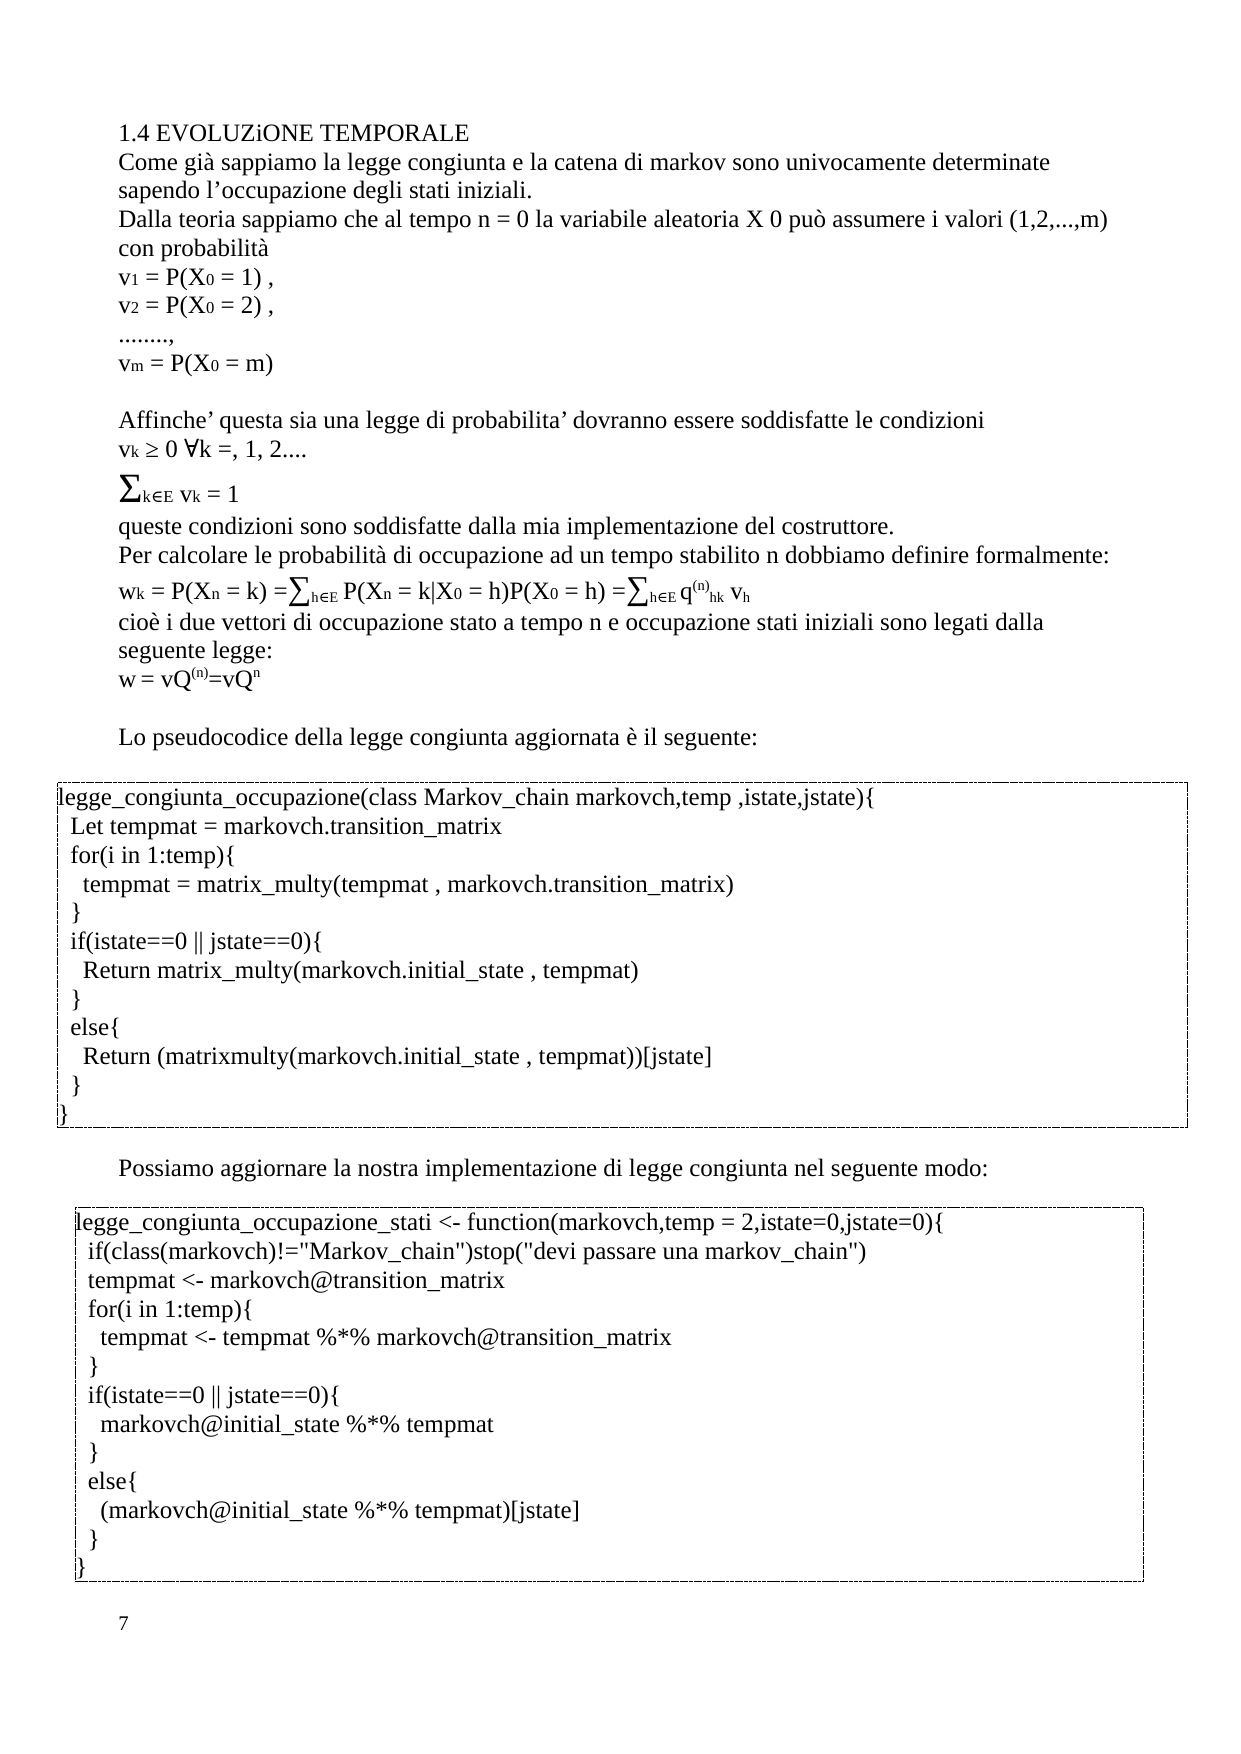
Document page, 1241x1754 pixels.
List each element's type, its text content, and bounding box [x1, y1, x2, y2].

text Affinche’ questa sia una legge di probabilita’ dovranno essere soddisfatte le condizioni [118, 406, 1122, 434]
text queste condizioni sono soddisfatte dalla mia implementazione del costruttore. [118, 511, 1122, 540]
text w = vQ(n)=vQn [118, 664, 1122, 693]
text Come già sappiamo la legge congiunta e la catena di markov sono univocamente determinate sapendo l’occupazione degli stati iniziali. [118, 147, 1122, 204]
text Σk∈E vk = 1 [118, 463, 1122, 511]
text v1 = P(X0 = 1) , [118, 262, 1122, 291]
text vm = P(X0 = m) [118, 348, 1122, 377]
text Possiamo aggiornare la nostra implementazione di legge congiunta nel seguente modo: [118, 1153, 1122, 1182]
text v2 = P(X0 = 2) , [118, 291, 1122, 319]
text vk ≥ 0 ∀k =, 1, 2.... [118, 434, 1122, 463]
text ........, [118, 319, 1122, 348]
text 1.4 EVOLUZiONE TEMPORALE [118, 118, 1122, 147]
text Lo pseudocodice della legge congiunta aggiornata è il seguente: [118, 722, 1122, 751]
text Per calcolare le probabilità di occupazione ad un tempo stabilito n dobbiamo definire formalmente: [118, 540, 1122, 568]
text wk = P(Xn = k) =∑h∈E P(Xn = k|X0 = h)P(X0 = h) =∑h∈E q(n)hk vh [118, 568, 1122, 607]
text cioè i due vettori di occupazione stato a tempo n e occupazione stati iniziali sono legati dalla seguente legge: [118, 607, 1122, 664]
text Dalla teoria sappiamo che al tempo n = 0 la variabile aleatoria X 0 può assumere i valori (1,2,...,m) con probabilità [118, 204, 1122, 262]
